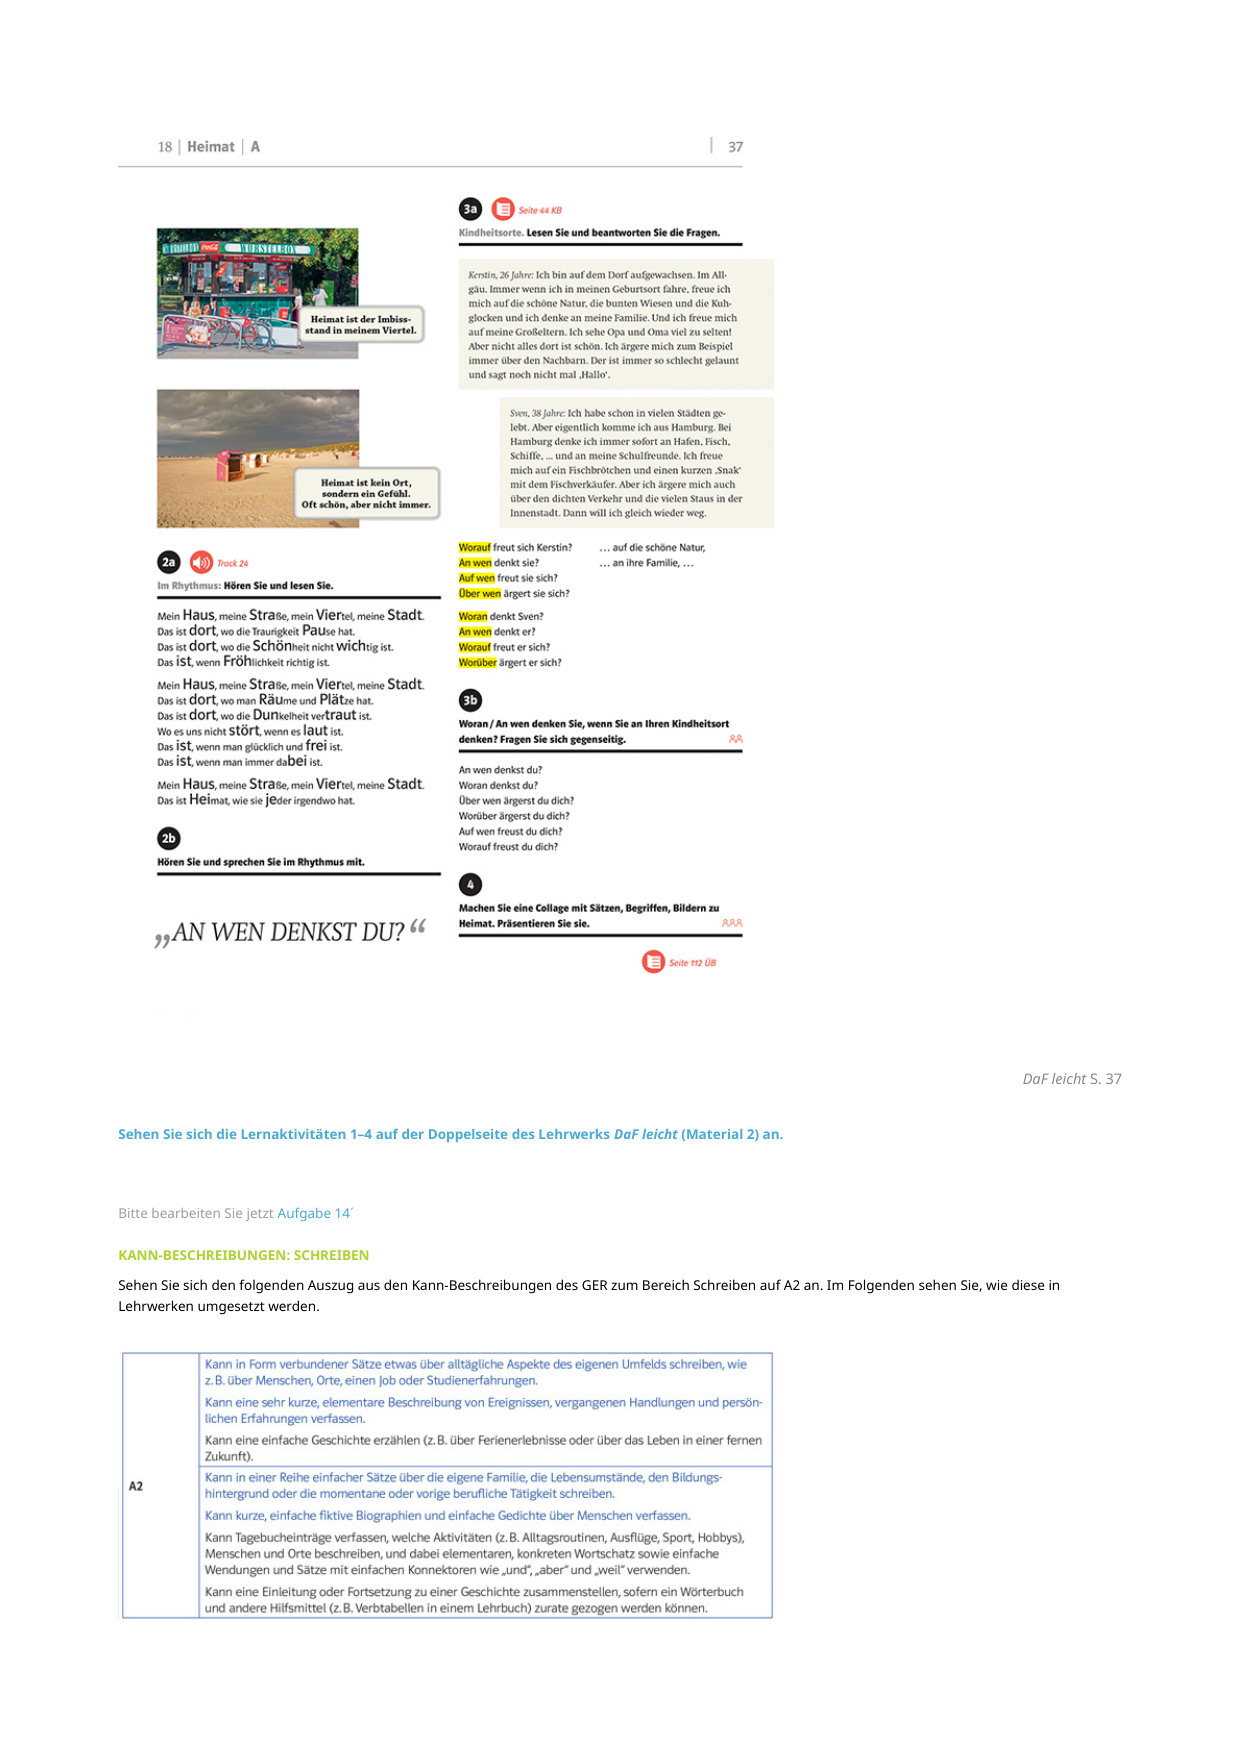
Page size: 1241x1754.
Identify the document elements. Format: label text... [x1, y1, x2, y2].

text Bitte bearbeiten Sie jetzt Aufgabe 14´ [118, 1204, 1122, 1222]
subtitle KANN-BESCHREIBUNGEN: SCHREIBEN [118, 1246, 1122, 1264]
text DaF leicht S. 37 [118, 1069, 1122, 1089]
picture [118, 1351, 775, 1620]
text Sehen Sie sich den folgenden Auszug aus den Kann-Beschreibungen des GER zum Bereich Schreiben auf A2 an. Im Folgenden sehen Sie, wie diese in Lehrwerken umgesetzt werden. [118, 1276, 1122, 1315]
text Sehen Sie sich die Lernaktivitäten 1–4 auf der Doppelseite des Lehrwerks DaF leicht (Material 2) an. [118, 1125, 1122, 1143]
picture [118, 118, 775, 1017]
